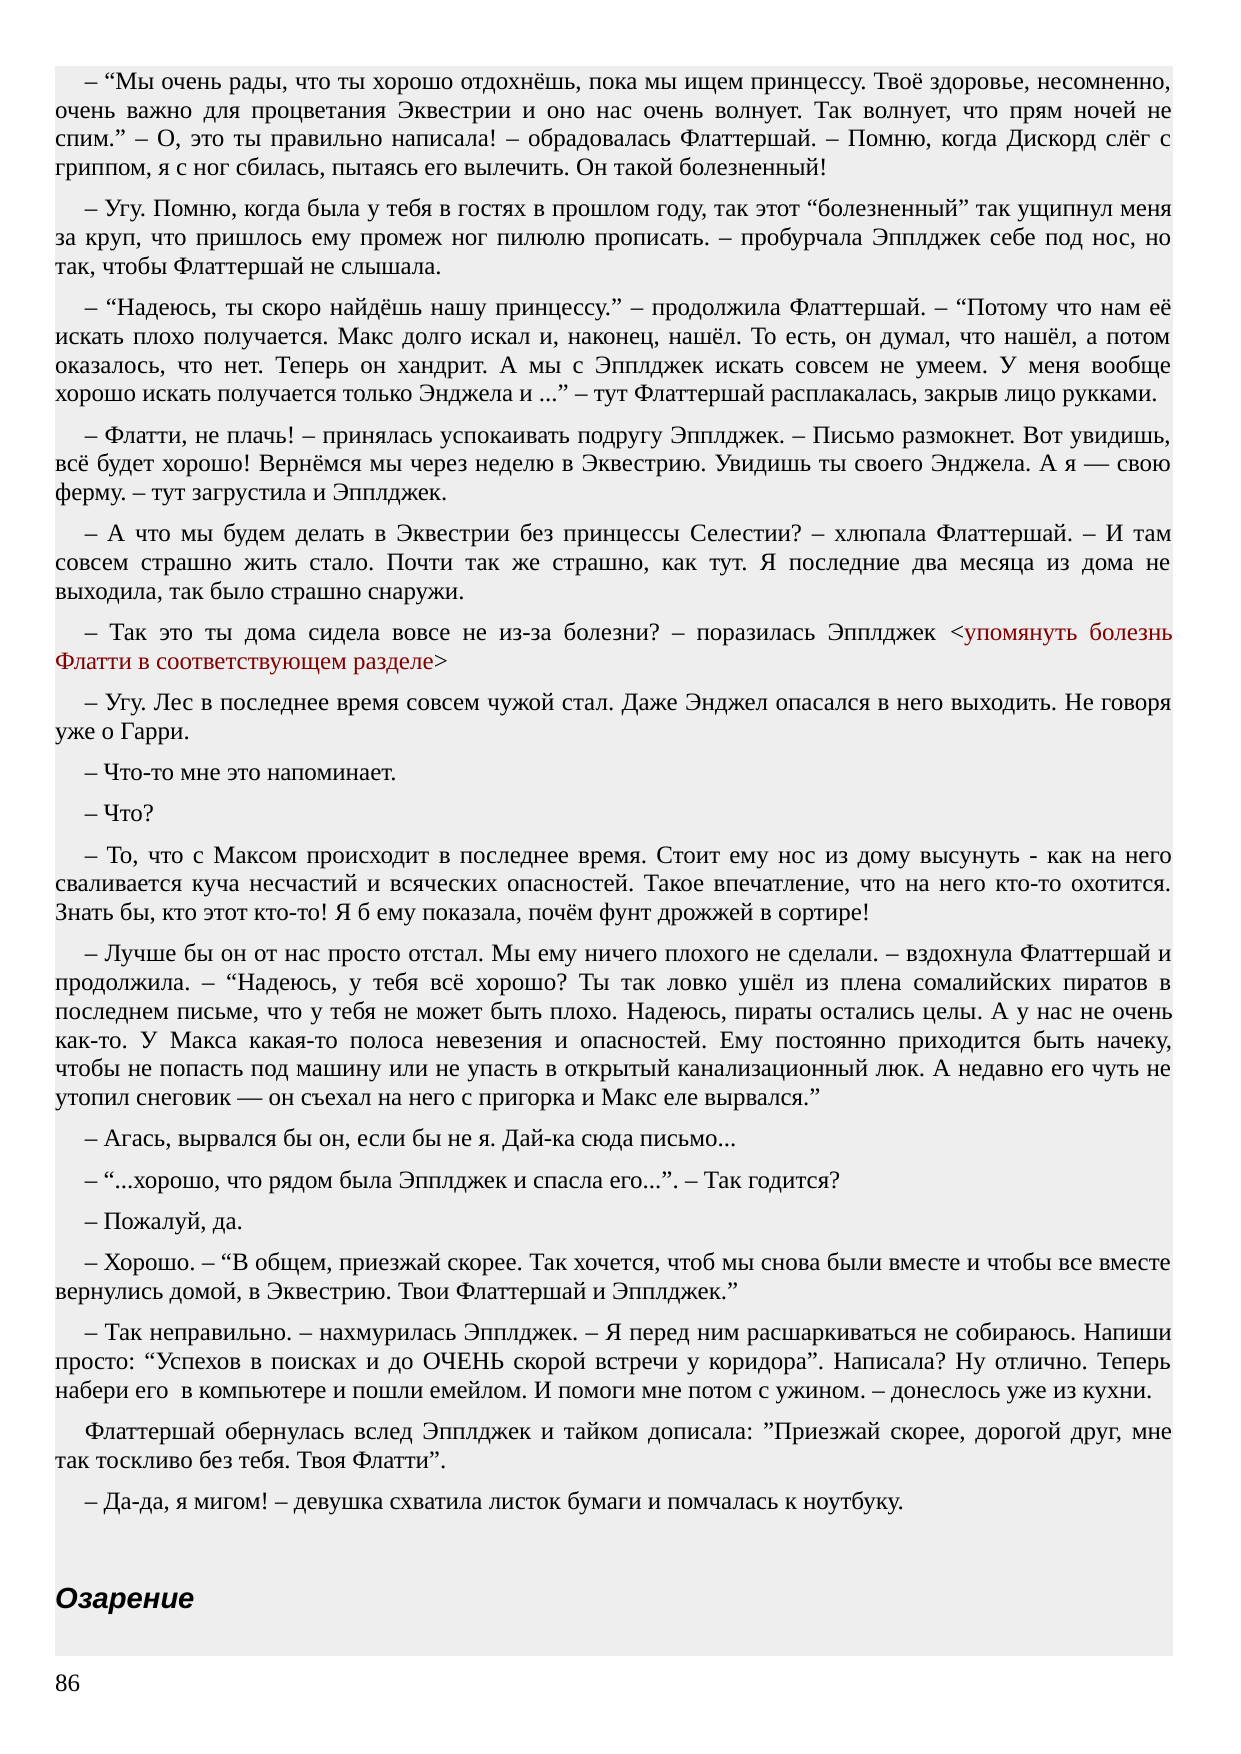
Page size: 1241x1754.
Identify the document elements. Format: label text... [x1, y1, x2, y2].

text – Так неправильно. – нахмурилась Эпплджек. – Я перед ним расшаркиваться не собираюсь. Напиши просто: “Успехов в поисках и до ОЧЕНЬ скорой встречи у коридора”. Написала? Ну отлично. Теперь набери его в компьютере и пошли емейлом. И помоги мне потом с ужином. – донеслось уже из кухни. [55, 1317, 1173, 1403]
text – Пожалуй, да. [55, 1206, 1173, 1235]
text – Да-да, я мигом! – девушка схватила листок бумаги и помчалась к ноутбуку. [55, 1486, 1173, 1515]
text – “...хорошо, что рядом была Эпплджек и спасла его...”. – Так годится? [55, 1165, 1173, 1193]
text – Так это ты дома сидела вовсе не из-за болезни? – поразилась Эпплджек <упомянуть болезнь Флатти в соответствующем разделе> [55, 617, 1173, 675]
text Флаттершай обернулась вслед Эпплджек и тайком дописала: ”Приезжай скорее, дорогой друг, мне так тоскливо без тебя. Твоя Флатти”. [55, 1416, 1173, 1473]
text – Лучше бы он от нас просто отстал. Мы ему ничего плохого не сделали. – вздохнула Флаттершай и продолжила. – “Надеюсь, у тебя всё хорошо? Ты так ловко ушёл из плена сомалийских пиратов в последнем письме, что у тебя не может быть плохо. Надеюсь, пираты остались целы. А у нас не очень как-то. У Макса какая-то полоса невезения и опасностей. Ему постоянно приходится быть начеку, чтобы не попасть под машину или не упасть в открытый канализационный люк. А недавно его чуть не утопил снеговик — он съехал на него с пригорка и Макс еле вырвался.” [55, 938, 1173, 1111]
text – Что? [55, 798, 1173, 827]
text – Что-то мне это напоминает. [55, 757, 1173, 786]
text – “Надеюсь, ты скоро найдёшь нашу принцессу.” – продолжила Флаттершай. – “Потому что нам её искать плохо получается. Макс долго искал и, наконец, нашёл. То есть, он думал, что нашёл, а потом оказалось, что нет. Теперь он хандрит. А мы с Эпплджек искать совсем не умеем. У меня вообще хорошо искать получается только Энджела и ...” – тут Флаттершай расплакалась, закрыв лицо рукками. [55, 292, 1173, 407]
text – Угу. Помню, когда была у тебя в гостях в прошлом году, так этот “болезненный” так ущипнул меня за круп, что пришлось ему промеж ног пилюлю прописать. – пробурчала Эпплджек себе под нос, но так, чтобы Флаттершай не слышала. [55, 193, 1173, 280]
text – Угу. Лес в последнее время совсем чужой стал. Даже Энджел опасался в него выходить. Не говоря уже о Гарри. [55, 687, 1173, 745]
text – То, что с Максом происходит в последнее время. Стоит ему нос из дому высунуть - как на него сваливается куча несчастий и всяческих опасностей. Такое впечатление, что на него кто-то охотится. Знать бы, кто этот кто-то! Я б ему показала, почём фунт дрожжей в сортире! [55, 840, 1173, 926]
subtitle Озарение [55, 1581, 1173, 1614]
text – “Мы очень рады, что ты хорошо отдохнёшь, пока мы ищем принцессу. Твоё здоровье, несомненно, очень важно для процветания Эквестрии и оно нас очень волнует. Так волнует, что прям ночей не спим.” – О, это ты правильно написала! – обрадовалась Флаттершай. – Помню, когда Дискорд слёг с гриппом, я с ног сбилась, пытаясь его вылечить. Он такой болезненный! [55, 66, 1173, 181]
text – Хорошо. – “В общем, приезжай скорее. Так хочется, чтоб мы снова были вместе и чтобы все вместе вернулись домой, в Эквестрию. Твои Флаттершай и Эпплджек.” [55, 1247, 1173, 1305]
text – Флатти, не плачь! – принялась успокаивать подругу Эпплджек. – Письмо размокнет. Вот увидишь, всё будет хорошо! Вернёмся мы через неделю в Эквестрию. Увидишь ты своего Энджела. А я — свою ферму. – тут загрустила и Эпплджек. [55, 420, 1173, 506]
text – А что мы будем делать в Эквестрии без принцессы Селестии? – хлюпала Флаттершай. – И там совсем страшно жить стало. Почти так же страшно, как тут. Я последние два месяца из дома не выходила, так было страшно снаружи. [55, 518, 1173, 605]
text – Агась, вырвался бы он, если бы не я. Дай-ка сюда письмо... [55, 1123, 1173, 1152]
